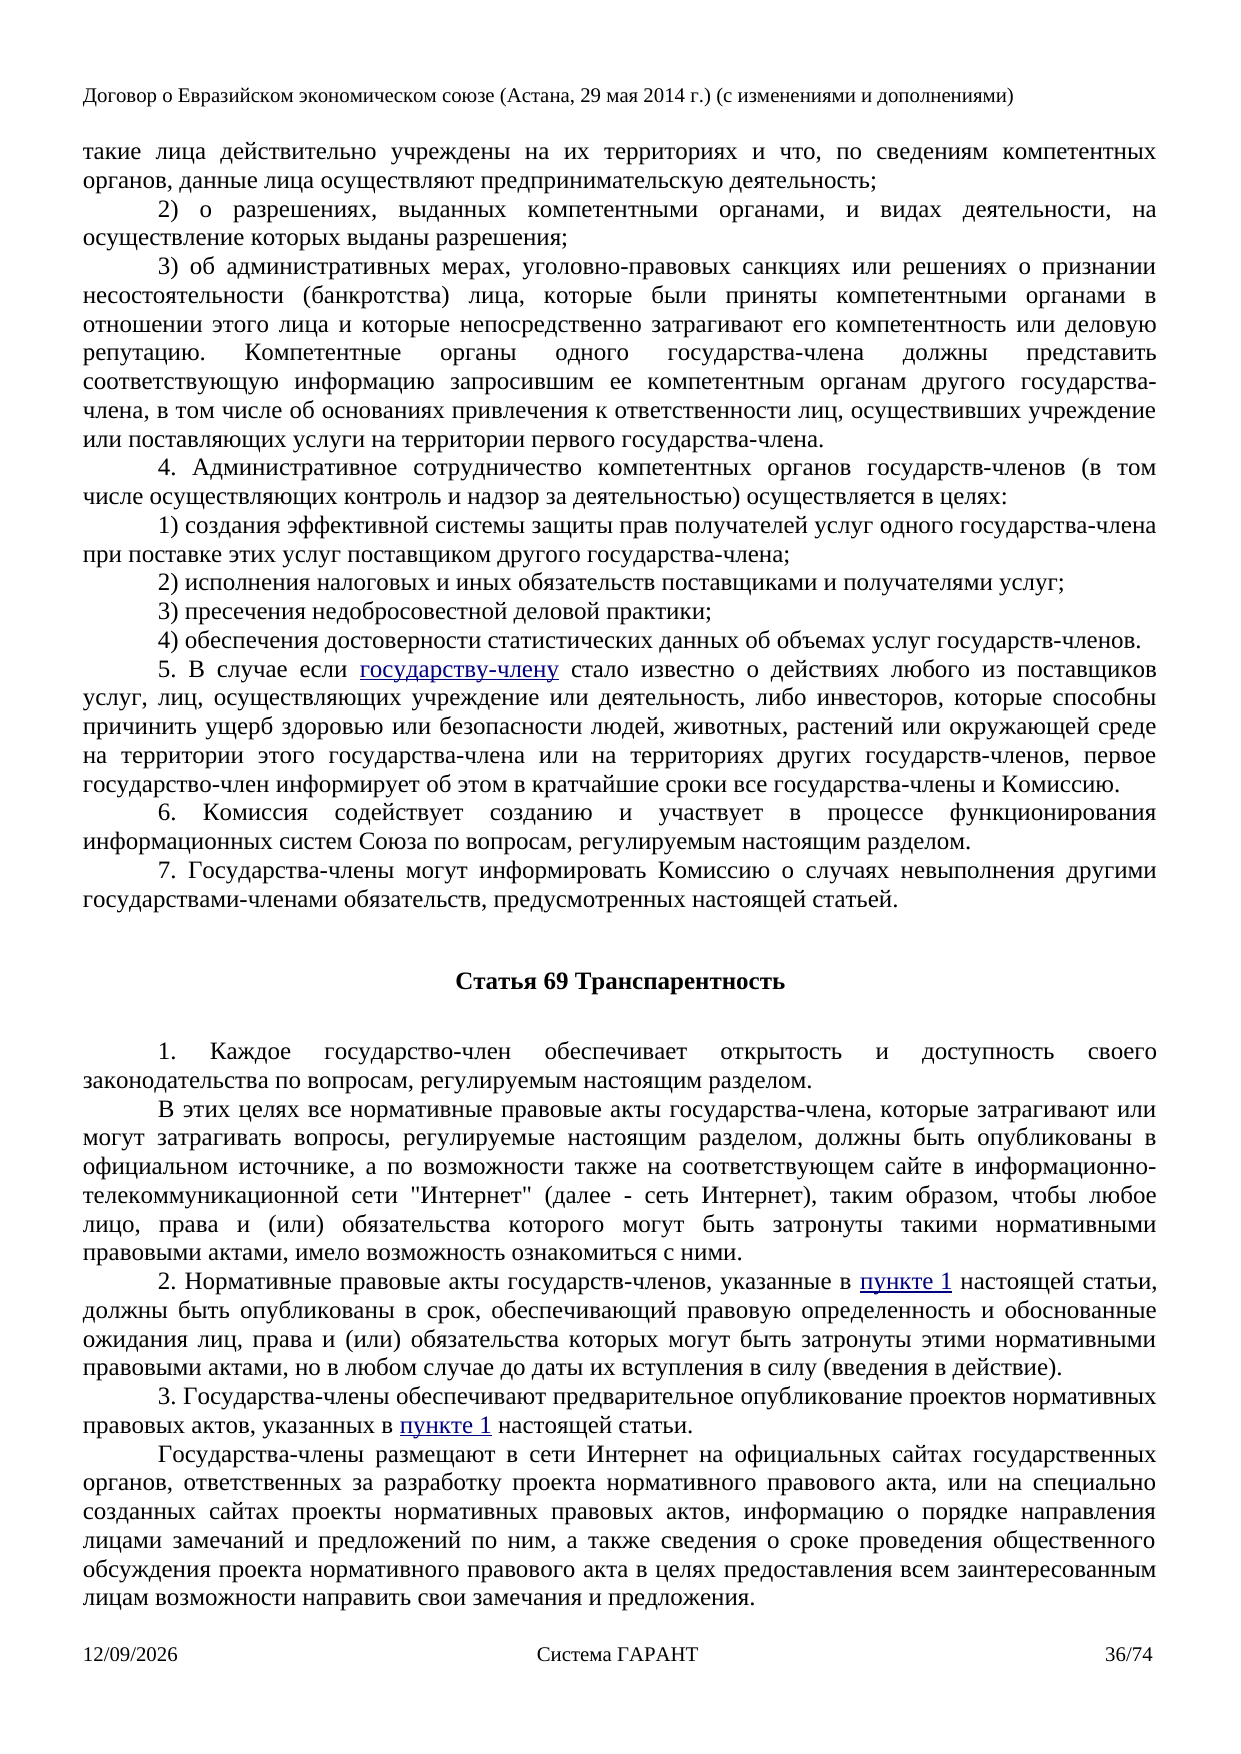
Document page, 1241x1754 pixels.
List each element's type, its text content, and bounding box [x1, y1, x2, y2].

text 4) обеспечения достоверности статистических данных об объемах услуг государств-членов. [83, 625, 1157, 654]
text 3. Государства-члены обеспечивают предварительное опубликование проектов нормативных правовых актов, указанных в пункте 1 настоящей статьи. [83, 1381, 1157, 1439]
text 6. Комиссия содействует созданию и участвует в процессе функционирования информационных систем Союза по вопросам, регулируемым настоящим разделом. [83, 797, 1157, 855]
text 3) об административных мерах, уголовно-правовых санкциях или решениях о признании несостоятельности (банкротства) лица, которые были приняты компетентными органами в отношении этого лица и которые непосредственно затрагивают его компетентность или деловую репутацию. Компетентные органы одного государства-члена должны представить соответствующую информацию запросившим ее компетентным органам другого государства-члена, в том числе об основаниях привлечения к ответственности лиц, осуществивших учреждение или поставляющих услуги на территории первого государства-члена. [83, 251, 1157, 452]
text В этих целях все нормативные правовые акты государства-члена, которые затрагивают или могут затрагивать вопросы, регулируемые настоящим разделом, должны быть опубликованы в официальном источнике, а по возможности также на соответствующем сайте в информационно-телекоммуникационной сети "Интернет" (далее - сеть Интернет), таким образом, чтобы любое лицо, права и (или) обязательства которого могут быть затронуты такими нормативными правовыми актами, имело возможность ознакомиться с ними. [83, 1094, 1157, 1266]
text 1. Каждое государство-член обеспечивает открытость и доступность своего законодательства по вопросам, регулируемым настоящим разделом. [83, 1036, 1157, 1094]
text такие лица действительно учреждены на их территориях и что, по сведениям компетентных органов, данные лица осуществляют предпринимательскую деятельность; [83, 136, 1157, 194]
text 3) пресечения недобросовестной деловой практики; [83, 596, 1157, 625]
text 1) создания эффективной системы защиты прав получателей услуг одного государства-члена при поставке этих услуг поставщиком другого государства-члена; [83, 510, 1157, 567]
subtitle Статья 69 Транспарентность [83, 966, 1157, 995]
text 2. Нормативные правовые акты государств-членов, указанные в пункте 1 настоящей статьи, должны быть опубликованы в срок, обеспечивающий правовую определенность и обоснованные ожидания лиц, права и (или) обязательства которых могут быть затронуты этими нормативными правовыми актами, но в любом случае до даты их вступления в силу (введения в действие). [83, 1266, 1157, 1381]
text 7. Государства-члены могут информировать Комиссию о случаях невыполнения другими государствами-членами обязательств, предусмотренных настоящей статьей. [83, 855, 1157, 912]
text 4. Административное сотрудничество компетентных органов государств-членов (в том числе осуществляющих контроль и надзор за деятельностью) осуществляется в целях: [83, 452, 1157, 510]
text Государства-члены размещают в сети Интернет на официальных сайтах государственных органов, ответственных за разработку проекта нормативного правового акта, или на специально созданных сайтах проекты нормативных правовых актов, информацию о порядке направления лицами замечаний и предложений по ним, а также сведения о сроке проведения общественного обсуждения проекта нормативного правового акта в целях предоставления всем заинтересованным лицам возможности направить свои замечания и предложения. [83, 1439, 1157, 1611]
text 2) о разрешениях, выданных компетентными органами, и видах деятельности, на осуществление которых выданы разрешения; [83, 194, 1157, 251]
text 2) исполнения налоговых и иных обязательств поставщиками и получателями услуг; [83, 567, 1157, 596]
text 5. В случае если государству-члену стало известно о действиях любого из поставщиков услуг, лиц, осуществляющих учреждение или деятельность, либо инвесторов, которые способны причинить ущерб здоровью или безопасности людей, животных, растений или окружающей среде на территории этого государства-члена или на территориях других государств-членов, первое государство-член информирует об этом в кратчайшие сроки все государства-члены и Комиссию. [83, 654, 1157, 797]
